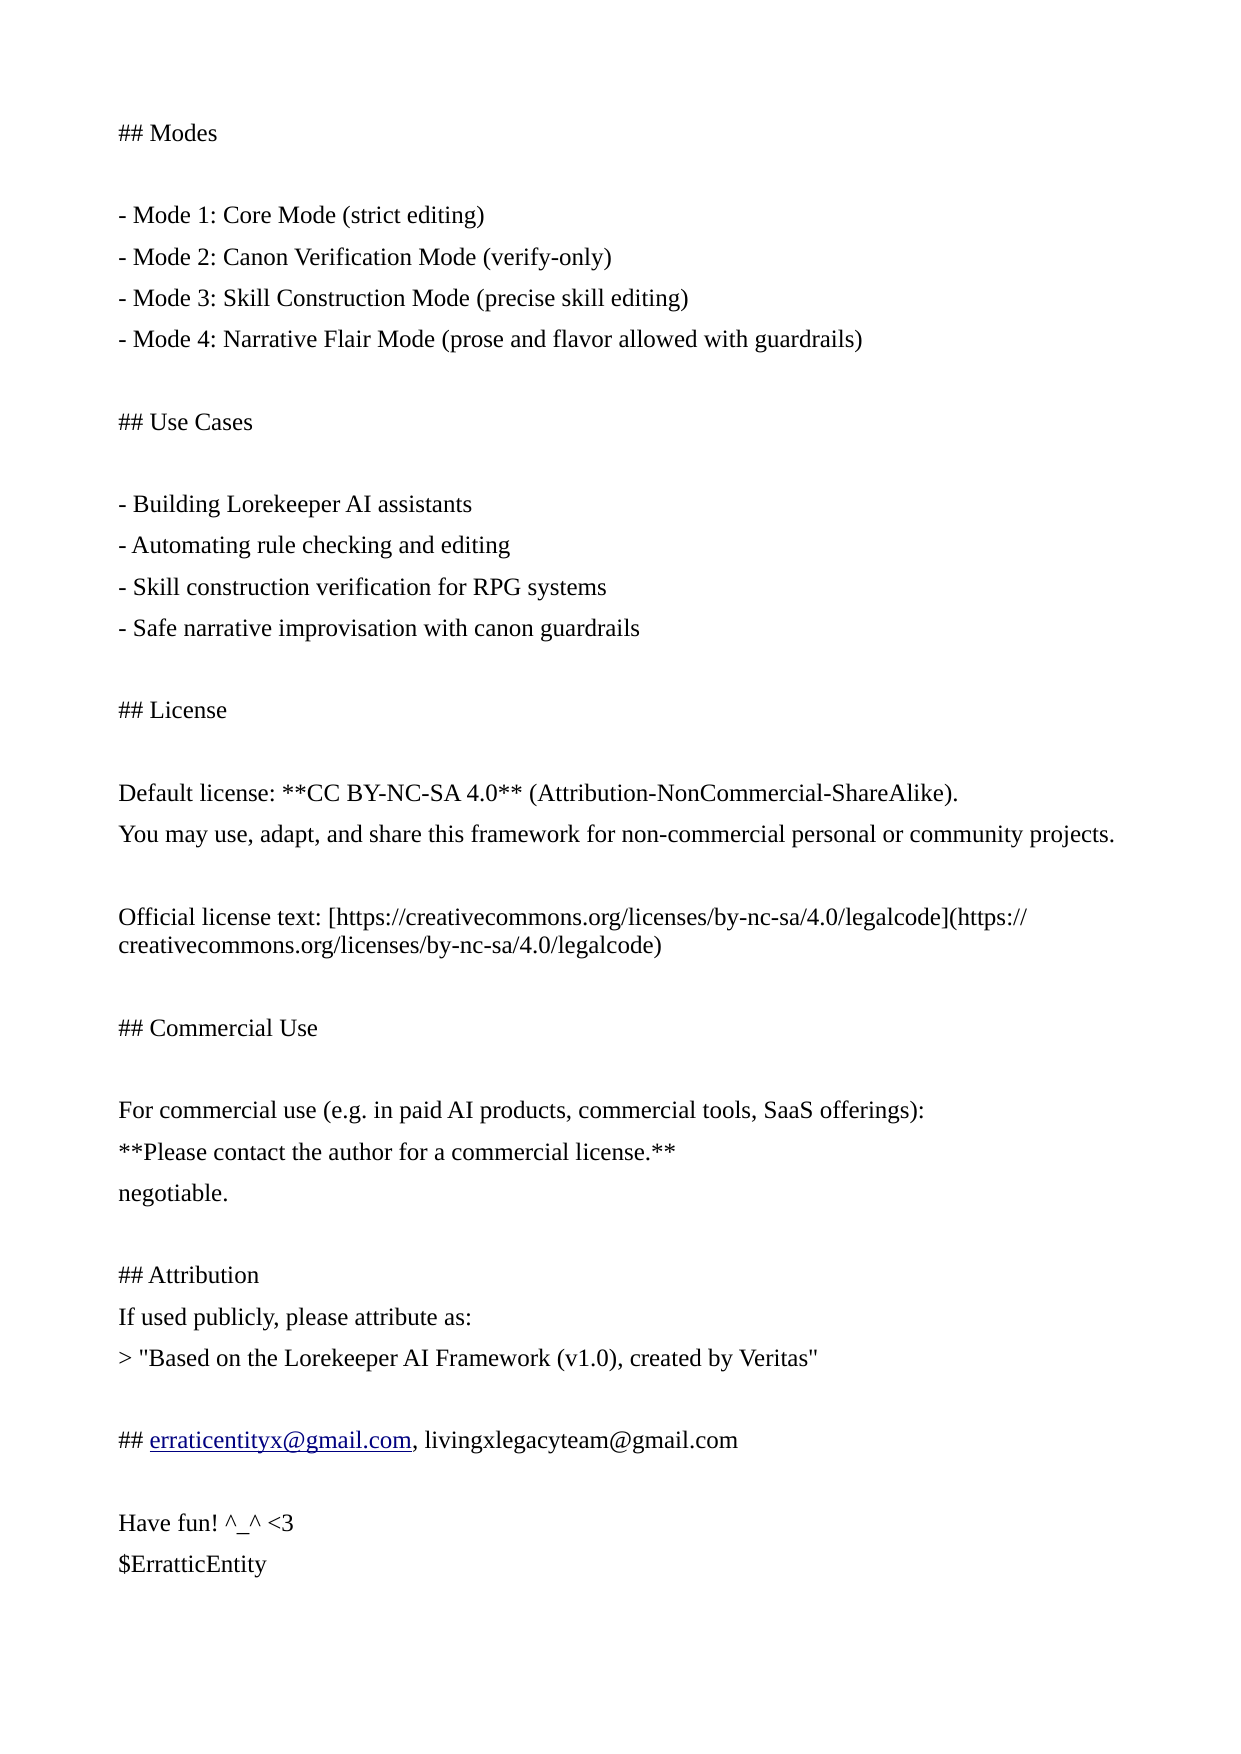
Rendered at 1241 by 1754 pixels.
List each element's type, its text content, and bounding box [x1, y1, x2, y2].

text - Skill construction verification for RPG systems [118, 572, 1122, 601]
text ## erraticentityx@gmail.com, livingxlegacyteam@gmail.com [118, 1426, 1122, 1454]
text - Mode 1: Core Mode (strict editing) [118, 201, 1122, 229]
text - Mode 3: Skill Construction Mode (precise skill editing) [118, 283, 1122, 312]
text - Mode 2: Canon Verification Mode (verify-only) [118, 242, 1122, 271]
text For commercial use (e.g. in paid AI products, commercial tools, SaaS offerings): [118, 1096, 1122, 1124]
text Have fun! ^_^ <3 [118, 1508, 1122, 1537]
text Official license text: [https://creativecommons.org/licenses/by-nc-sa/4.0/legalcode](https://creativecommons.org/licenses/by-nc-sa/4.0/legalcode) [118, 902, 1122, 959]
text - Building Lorekeeper AI assistants [118, 489, 1122, 518]
text If used publicly, please attribute as: [118, 1302, 1122, 1331]
text ## Use Cases [118, 407, 1122, 436]
text **Please contact the author for a commercial license.** [118, 1137, 1122, 1166]
text ## Attribution [118, 1261, 1122, 1289]
text ## Modes [118, 118, 1122, 147]
text - Mode 4: Narrative Flair Mode (prose and flavor allowed with guardrails) [118, 324, 1122, 353]
text - Automating rule checking and editing [118, 531, 1122, 559]
text ## License [118, 696, 1122, 724]
text You may use, adapt, and share this framework for non-commercial personal or community projects. [118, 819, 1122, 848]
text ## Commercial Use [118, 1013, 1122, 1042]
text > "Based on the Lorekeeper AI Framework (v1.0), created by Veritas" [118, 1343, 1122, 1372]
text Default license: **CC BY-NC-SA 4.0** (Attribution-NonCommercial-ShareAlike). [118, 778, 1122, 807]
text $ErratticEntity [118, 1549, 1122, 1578]
text negotiable. [118, 1178, 1122, 1207]
text - Safe narrative improvisation with canon guardrails [118, 613, 1122, 642]
